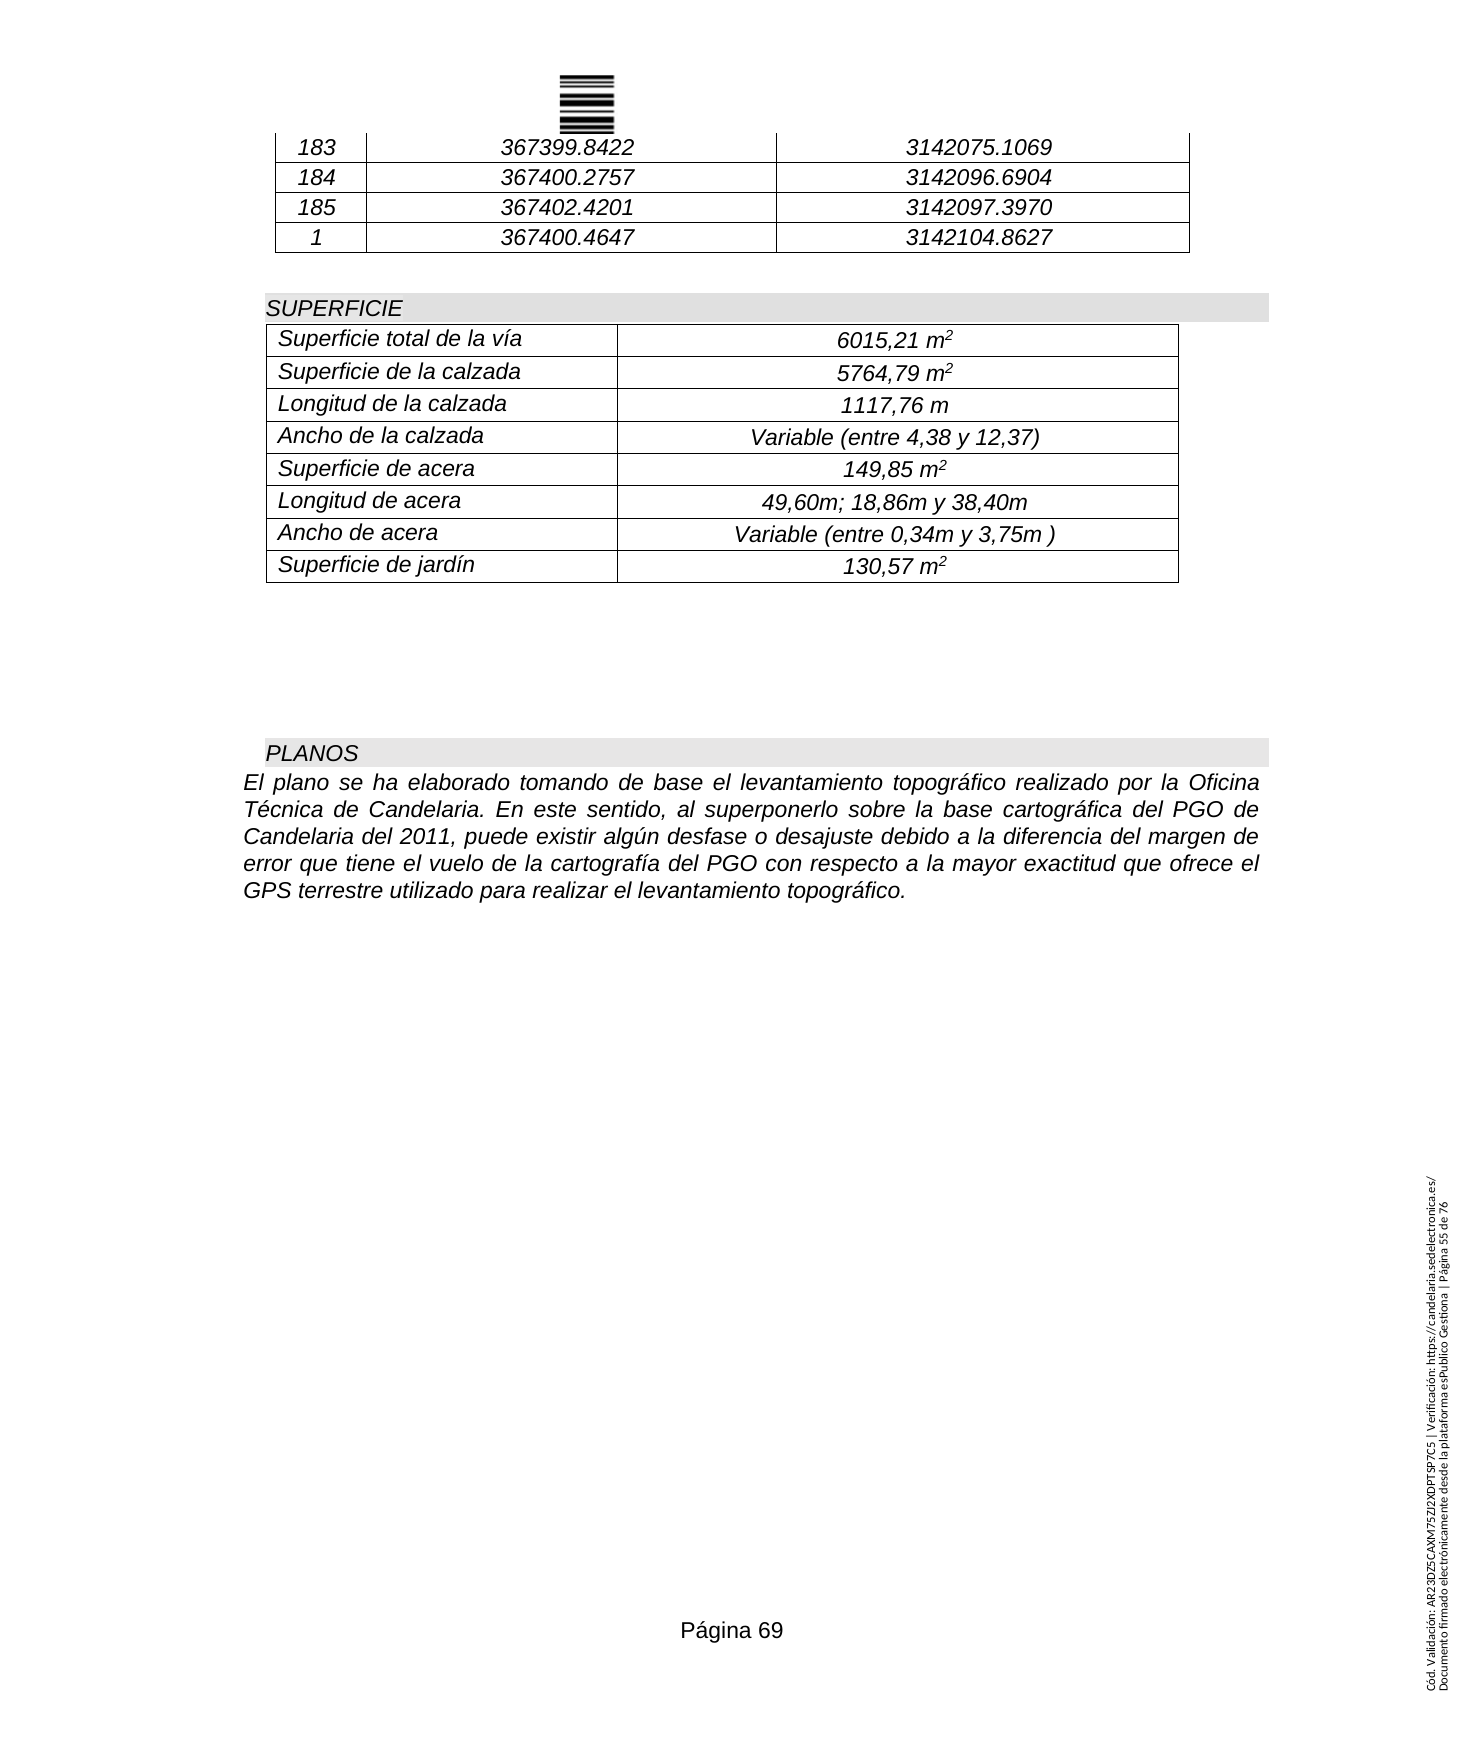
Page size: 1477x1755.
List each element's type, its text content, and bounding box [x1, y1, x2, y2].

table_cell Ancho de la calzada [267, 422, 617, 453]
table_header 6015,21 m2 [618, 325, 1178, 356]
table_cell 367400.2757 [367, 163, 776, 192]
table_cell Ancho de acera [267, 519, 617, 550]
table_cell Longitud de acera [267, 486, 617, 517]
table_cell 49,60m; 18,86m y 38,40m [618, 486, 1178, 517]
text SUPERFICIE [265, 293, 1269, 322]
table_cell 367402.4201 [367, 193, 776, 222]
table_cell 5764,79 m2 [618, 357, 1178, 388]
table_cell Variable (entre 0,34m y 3,75m ) [618, 519, 1178, 550]
text El plano se ha elaborado tomando de base el levantamiento topográfico realizado por la Oficina Técnica de Candelaria. En este sentido, al superponerlo sobre la base cartográfica del PGO de Candelaria del 2011, puede existir algún desfase o desajuste debido a la diferencia del margen de error que tiene el vuelo de la cartografía del PGO con respecto a la mayor exactitud que ofrece el GPS terrestre utilizado para realizar el levantamiento topográfico. [243, 769, 1263, 903]
table_cell 367400.4647 [367, 223, 776, 252]
table_cell 1117,76 m [618, 389, 1178, 421]
table_cell Superficie de jardín [267, 551, 617, 582]
table_cell 3142096.6904 [777, 163, 1189, 192]
table_cell Superficie de la calzada [267, 357, 617, 388]
table_cell 1 [276, 223, 366, 252]
table_cell 185 [276, 193, 366, 222]
table_cell Variable (entre 4,38 y 12,37) [618, 422, 1178, 453]
table_cell 3142104.8627 [777, 223, 1189, 252]
table_header 3142075.1069 [777, 133, 1189, 162]
text PLANOS [265, 738, 1269, 767]
table_cell Longitud de la calzada [267, 389, 617, 421]
table_cell 130,57 m2 [618, 551, 1178, 582]
table_cell 3142097.3970 [777, 193, 1189, 222]
table_header Superficie total de la vía [267, 325, 617, 356]
table_cell 184 [276, 163, 366, 192]
table_cell 149,85 m2 [618, 454, 1178, 485]
table_header 183 [276, 133, 366, 162]
table_header 367399.8422 [367, 133, 776, 162]
table_cell Superficie de acera [267, 454, 617, 485]
